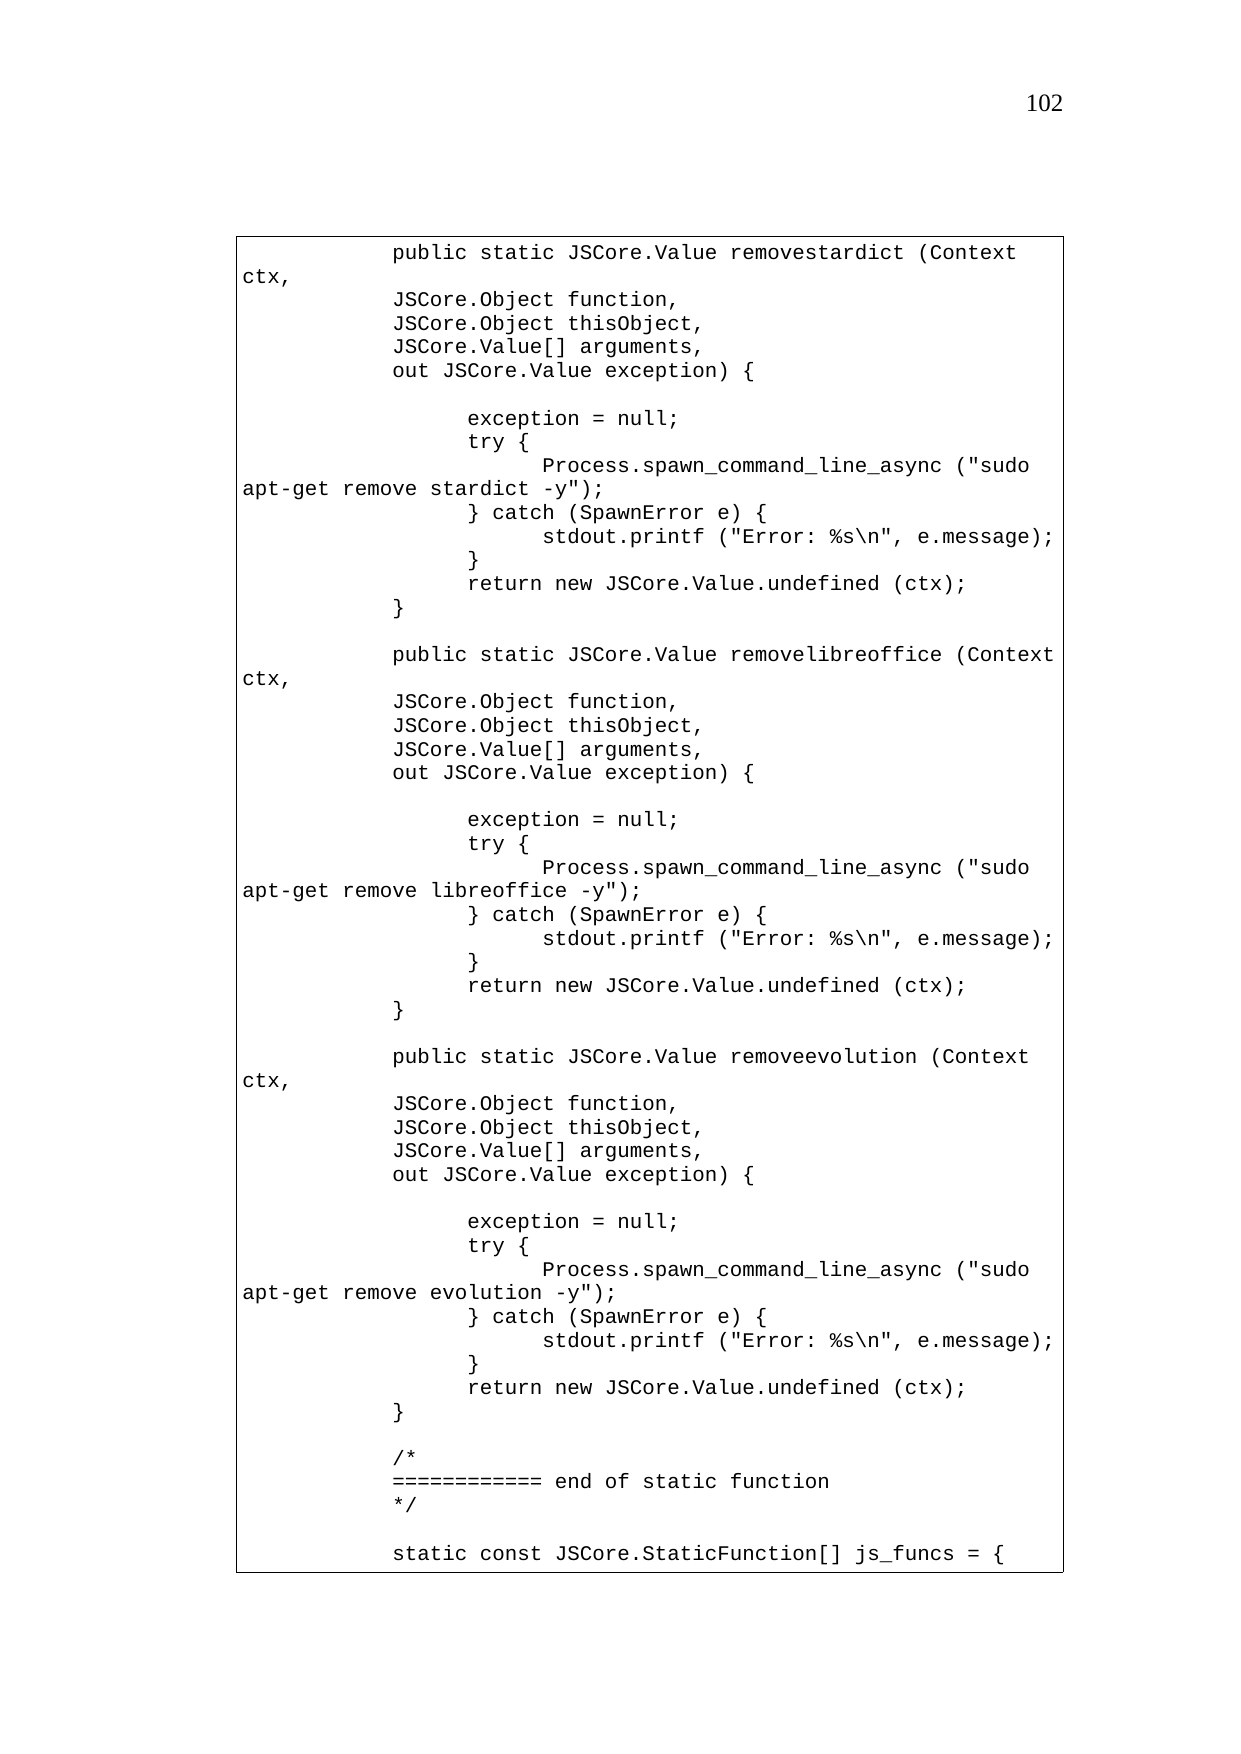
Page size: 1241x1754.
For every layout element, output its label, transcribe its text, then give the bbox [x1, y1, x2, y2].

table_header public static JSCore.Value removestardict (Context ctx, JSCore.Object function, JSCore.Object thisObject, JSCore.Value[] arguments, out JSCore.Value exception) { exception = null; try { Process.spawn_command_line_async ("sudo apt-get remove stardict -y"); } catch (SpawnError e) { stdout.printf ("Error: %s\n", e.message); } return new JSCore.Value.undefined (ctx); } public static JSCore.Value removelibreoffice (Context ctx, JSCore.Object function, JSCore.Object thisObject, JSCore.Value[] arguments, out JSCore.Value exception) { exception = null; try { Process.spawn_command_line_async ("sudo apt-get remove libreoffice -y"); } catch (SpawnError e) { stdout.printf ("Error: %s\n", e.message); } return new JSCore.Value.undefined (ctx); } public static JSCore.Value removeevolution (Context ctx, JSCore.Object function, JSCore.Object thisObject, JSCore.Value[] arguments, out JSCore.Value exception) { exception = null; try { Process.spawn_command_line_async ("sudo apt-get remove evolution -y"); } catch (SpawnError e) { stdout.printf ("Error: %s\n", e.message); } return new JSCore.Value.undefined (ctx); } /* ============ end of static function */ static const JSCore.StaticFunction[] js_funcs = { [237, 237, 1063, 1572]
